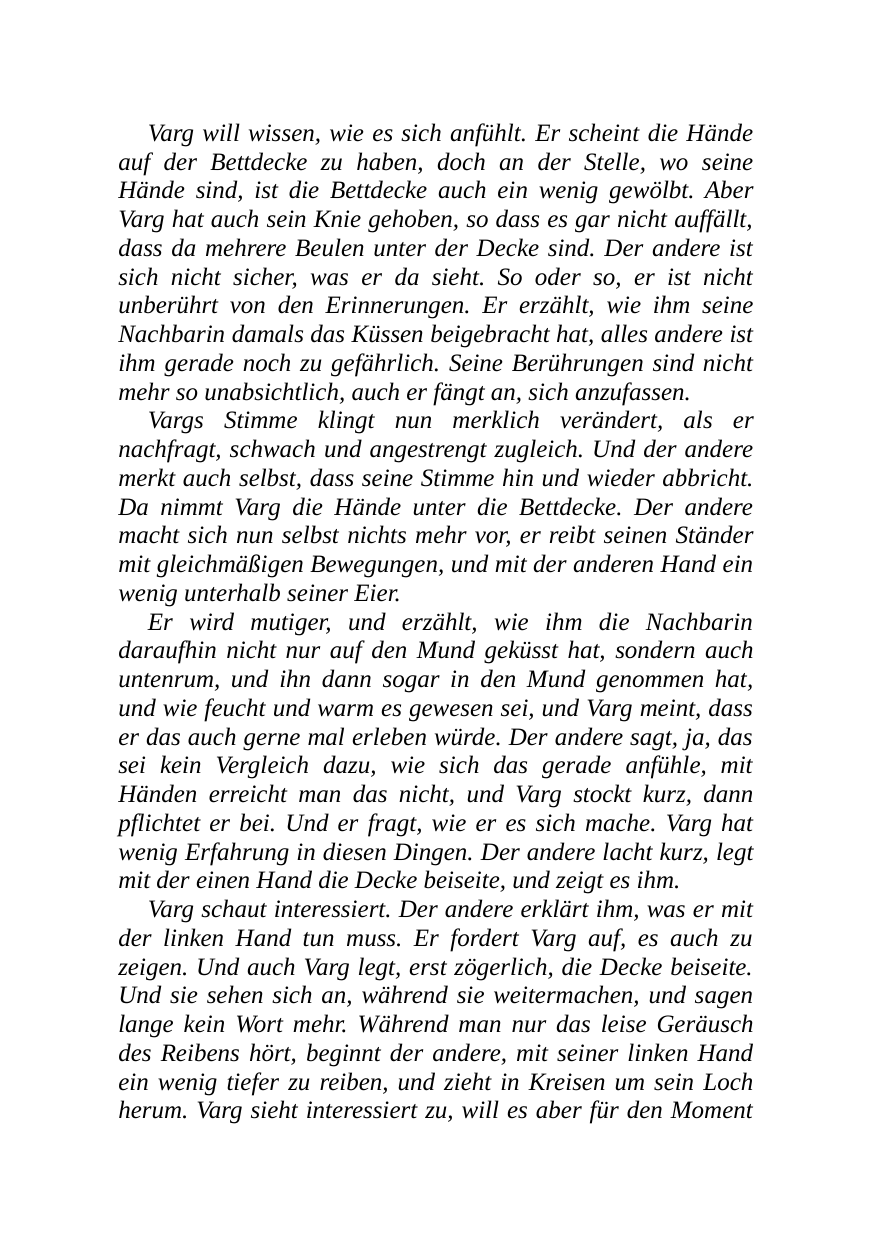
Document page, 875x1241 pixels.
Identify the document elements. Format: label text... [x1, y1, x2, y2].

text Er wird mutiger, und erzählt, wie ihm die Nachbarin daraufhin nicht nur auf den Mund geküsst hat, sondern auch untenrum, und ihn dann sogar in den Mund genommen hat, und wie feucht und warm es gewesen sei, und Varg meint, dass er das auch gerne mal erleben würde. Der andere sagt, ja, das sei kein Vergleich dazu, wie sich das gerade anfühle, mit Händen erreicht man das nicht, und Varg stockt kurz, dann pflichtet er bei. Und er fragt, wie er es sich mache. Varg hat wenig Erfahrung in diesen Dingen. Der andere lacht kurz, legt mit der einen Hand die Decke beiseite, und zeigt es ihm. [118, 607, 756, 894]
text Varg schaut interessiert. Der andere erklärt ihm, was er mit der linken Hand tun muss. Er fordert Varg auf, es auch zu zeigen. Und auch Varg legt, erst zögerlich, die Decke beiseite. Und sie sehen sich an, während sie weitermachen, und sagen lange kein Wort mehr. Während man nur das leise Geräusch des Reibens hört, beginnt der andere, mit seiner linken Hand ein wenig tiefer zu reiben, und zieht in Kreisen um sein Loch herum. Varg sieht interessiert zu, will es aber für den Moment [118, 894, 756, 1124]
text Varg will wissen, wie es sich anfühlt. Er scheint die Hände auf der Bettdecke zu haben, doch an der Stelle, wo seine Hände sind, ist die Bettdecke auch ein wenig gewölbt. Aber Varg hat auch sein Knie gehoben, so dass es gar nicht auffällt, dass da mehrere Beulen unter der Decke sind. Der andere ist sich nicht sicher, was er da sieht. So oder so, er ist nicht unberührt von den Erinnerungen. Er erzählt, wie ihm seine Nachbarin damals das Küssen beigebracht hat, alles andere ist ihm gerade noch zu gefährlich. Seine Berührungen sind nicht mehr so unabsichtlich, auch er fängt an, sich anzufassen. [118, 118, 756, 406]
text Vargs Stimme klingt nun merklich verändert, als er nachfragt, schwach und angestrengt zugleich. Und der andere merkt auch selbst, dass seine Stimme hin und wieder abbricht. Da nimmt Varg die Hände unter die Bettdecke. Der andere macht sich nun selbst nichts mehr vor, er reibt seinen Ständer mit gleichmäßigen Bewegungen, und mit der anderen Hand ein wenig unterhalb seiner Eier. [118, 406, 756, 607]
